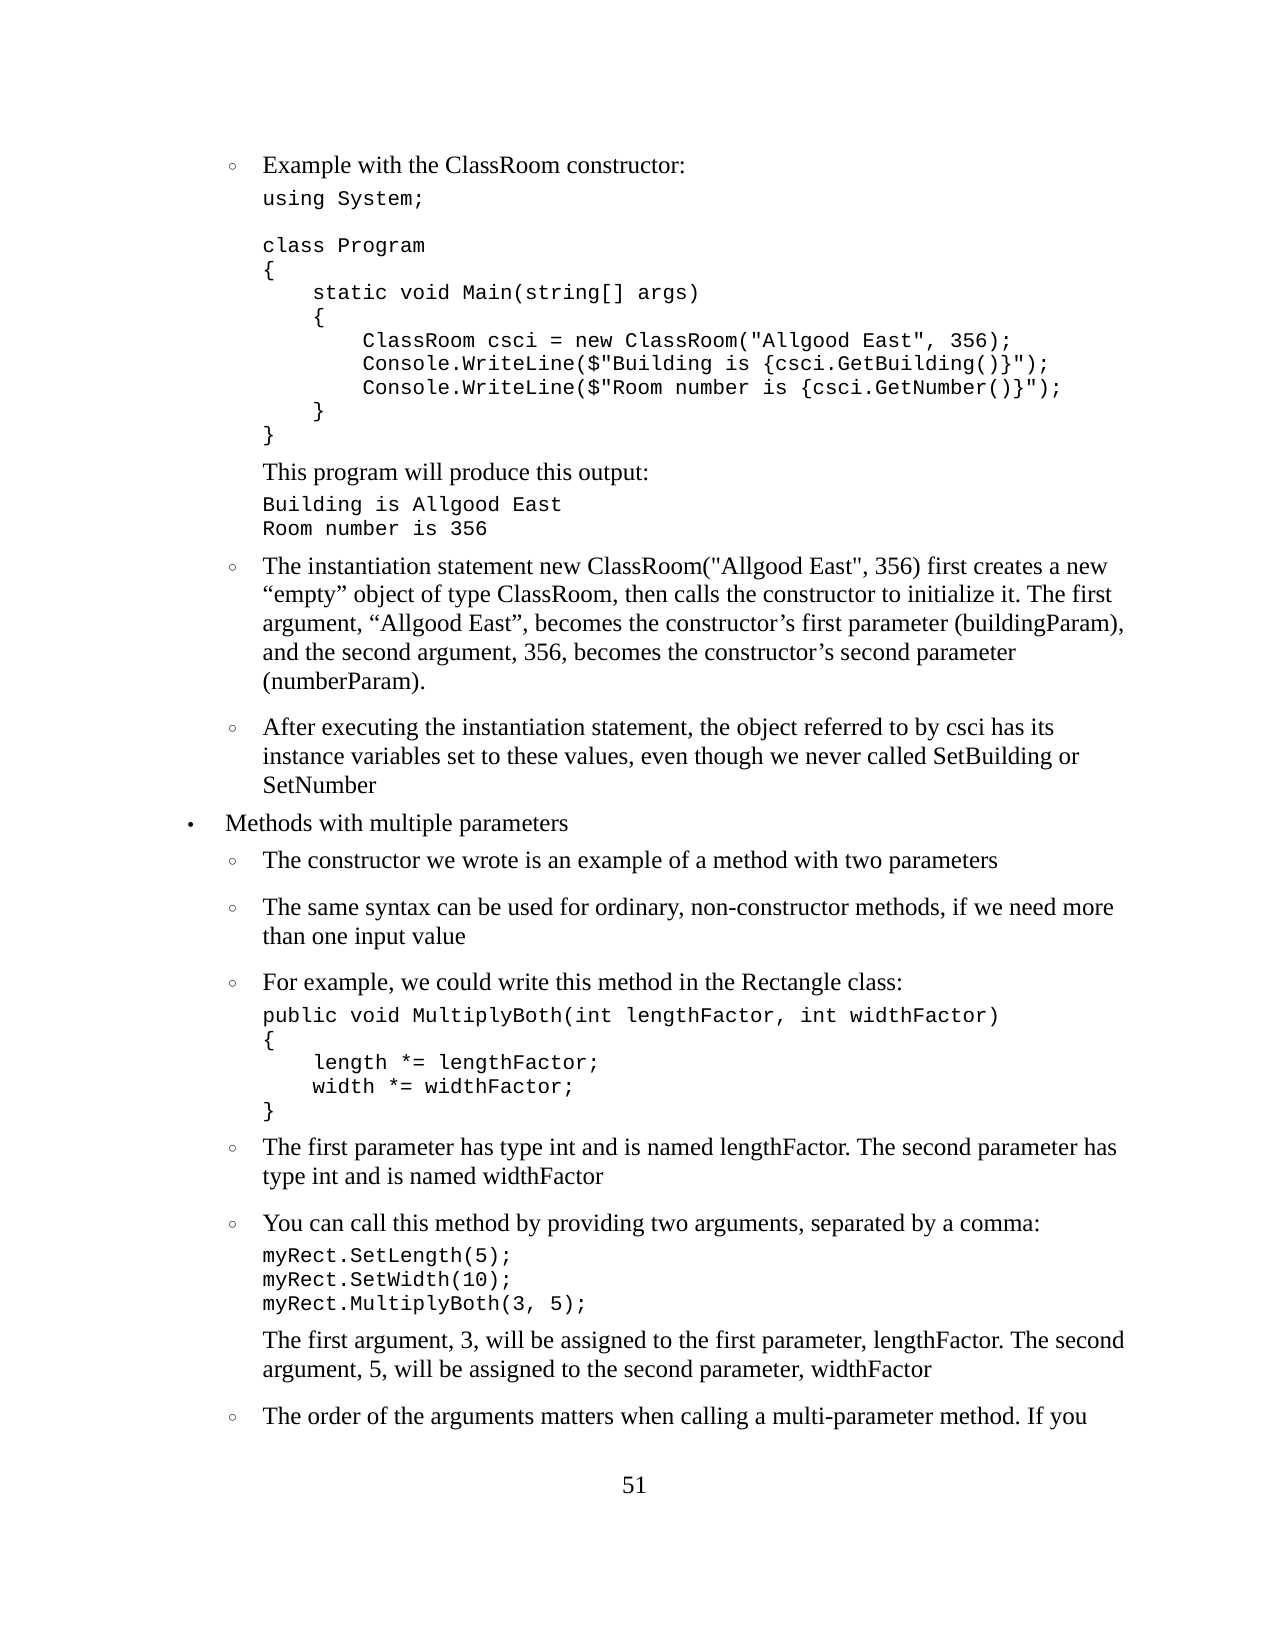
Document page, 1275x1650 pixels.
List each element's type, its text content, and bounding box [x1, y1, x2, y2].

list { [225, 306, 1125, 329]
list Example with the ClassRoom constructor: [225, 150, 1125, 179]
list } [225, 1100, 1125, 1123]
list The constructor we wrote is an example of a method with two parameters [225, 845, 1125, 874]
list class Program [225, 235, 1125, 259]
list You can call this method by providing two arguments, separated by a comma: [225, 1208, 1125, 1236]
list The order of the arguments matters when calling a multi-parameter method. If you [225, 1401, 1125, 1429]
list The first parameter has type int and is named lengthFactor. The second parameter has type int and is named widthFactor [225, 1132, 1125, 1190]
list The same syntax can be used for ordinary, non-constructor methods, if we need more than one input value [225, 892, 1125, 949]
list Console.WriteLine($"Room number is {csci.GetNumber()}"); [225, 377, 1125, 401]
list using System; [225, 188, 1125, 211]
list { [225, 1029, 1125, 1052]
list public void MultiplyBoth(int lengthFactor, int widthFactor) [225, 1005, 1125, 1029]
list } [225, 424, 1125, 448]
list ClassRoom csci = new ClassRoom("Allgood East", 356); [225, 329, 1125, 353]
list Building is Allgood East [225, 494, 1125, 518]
list The instantiation statement new ClassRoom("Allgood East", 356) first creates a new “empty” object of type ClassRoom, then calls the constructor to initialize it. The first argument, “Allgood East”, becomes the constructor’s first parameter (buildingParam), and the second argument, 356, becomes the constructor’s second parameter (numberParam). [225, 551, 1125, 694]
list myRect.MultiplyBoth(3, 5); [225, 1293, 1125, 1316]
list This program will produce this output: [225, 457, 1125, 486]
list } [225, 401, 1125, 424]
list Console.WriteLine($"Building is {csci.GetBuilding()}"); [225, 353, 1125, 377]
list For example, we could write this method in the Rectangle class: [225, 967, 1125, 996]
list { [225, 259, 1125, 282]
list myRect.SetWidth(10); [225, 1269, 1125, 1293]
list After executing the instantiation statement, the object referred to by csci has its instance variables set to these values, even though we never called SetBuilding or SetNumber [225, 712, 1125, 799]
list The first argument, 3, will be assigned to the first parameter, lengthFactor. The second argument, 5, will be assigned to the second parameter, widthFactor [225, 1325, 1125, 1383]
list myRect.SetLength(5); [225, 1245, 1125, 1269]
list static void Main(string[] args) [225, 282, 1125, 306]
list length *= lengthFactor; [225, 1052, 1125, 1076]
list width *= widthFactor; [225, 1076, 1125, 1100]
list Room number is 356 [225, 518, 1125, 542]
list Methods with multiple parameters [187, 808, 1125, 836]
